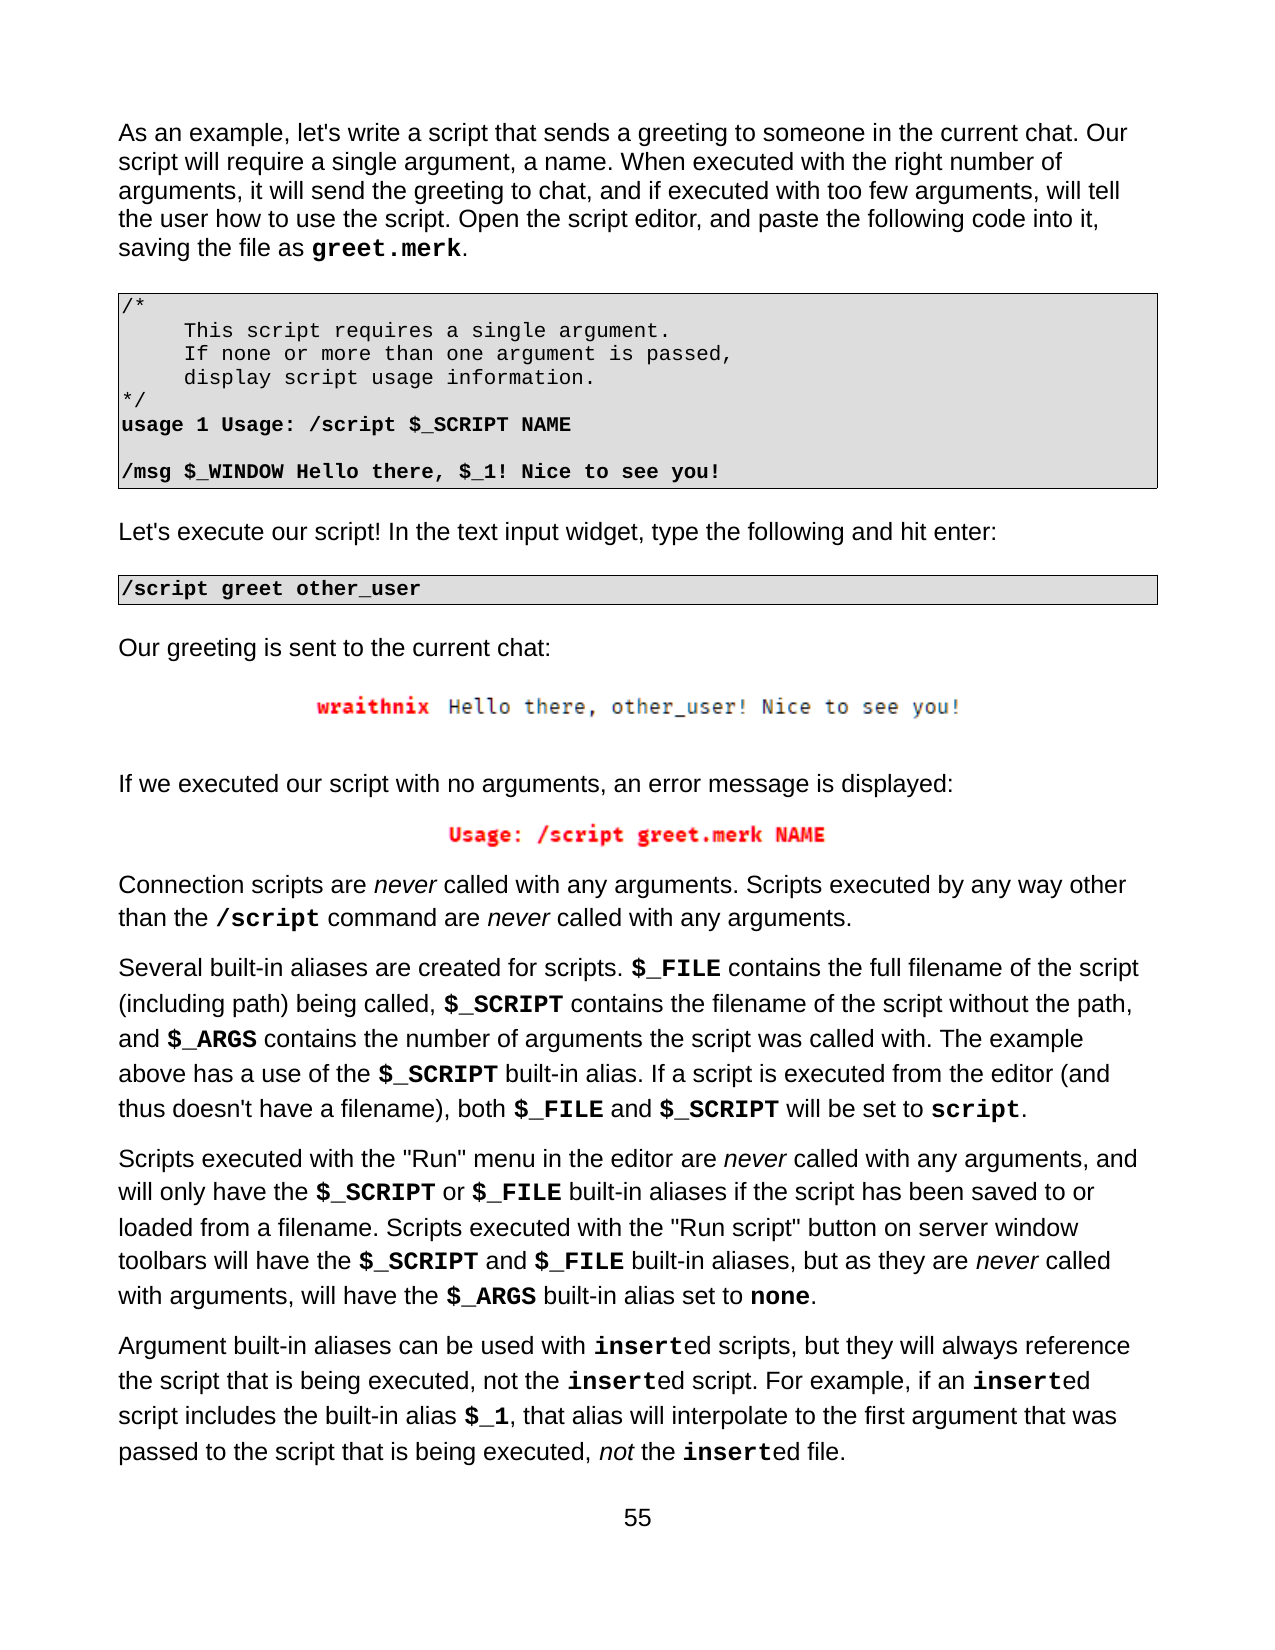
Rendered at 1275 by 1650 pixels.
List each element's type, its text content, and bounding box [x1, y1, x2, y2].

text Scripts executed with the "Run" menu in the editor are never called with any arguments, and will only have the $_SCRIPT or $_FILE built-in aliases if the script has been saved to or loaded from a filename. Scripts executed with the "Run script" button on server window toolbars will have the $_SCRIPT and $_FILE built-in aliases, but as they are never called with arguments, will have the $_ARGS built-in alias set to none. [118, 1144, 1157, 1312]
table_header /* This script requires a single argument. If none or more than one argument is passed, display script usage information. */ usage 1 Usage: /script $_SCRIPT NAME /msg $_WINDOW Hello there, $_1! Nice to see you! [119, 294, 1157, 488]
text Let's execute our script! In the text input widget, type the following and hit enter: [118, 517, 1157, 546]
text Several built-in aliases are created for scripts. $_FILE contains the full filename of the script (including path) being called, $_SCRIPT contains the filename of the script without the path, and $_ARGS contains the number of arguments the script was called with. The example above has a use of the $_SCRIPT built-in alias. If a script is executed from the editor (and thus doesn't have a filename), both $_FILE and $_SCRIPT will be set to script. [118, 953, 1157, 1125]
text If we executed our script with no arguments, an error message is displayed: [118, 769, 1157, 798]
text Our greeting is sent to the current chat: [118, 633, 1157, 662]
text Argument built-in aliases can be used with inserted scripts, but they will always reference the script that is being executed, not the inserted script. For example, if an inserted script includes the built-in alias $_1, that alias will interpolate to the first argument that was passed to the script that is being executed, not the inserted file. [118, 1331, 1157, 1467]
table_header /script greet other_user [119, 576, 1157, 604]
picture [443, 817, 832, 852]
picture [311, 690, 964, 722]
text As an example, let's write a script that sends a greeting to someone in the current chat. Our script will require a single argument, a name. When executed with the right number of arguments, it will send the greeting to chat, and if executed with too few arguments, will tell the user how to use the script. Open the script editor, and paste the following code into it, saving the file as greet.merk. [118, 118, 1157, 264]
text Connection scripts are never called with any arguments. Scripts executed by any way other than the /script command are never called with any arguments. [118, 870, 1157, 934]
